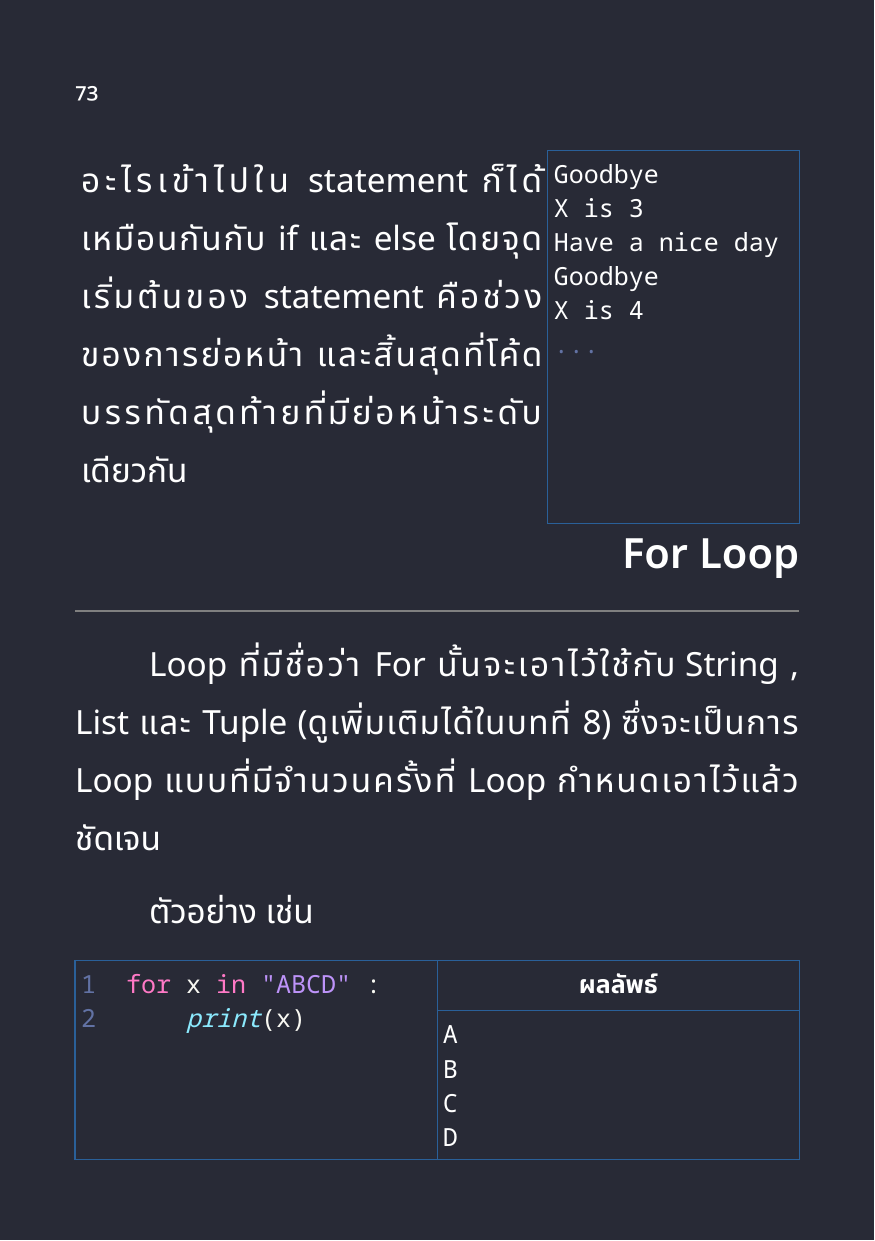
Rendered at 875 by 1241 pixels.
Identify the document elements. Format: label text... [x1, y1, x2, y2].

table_header 1 for x in "ABCD" : 2 print(x) [76, 961, 437, 1159]
table_cell อะไรเข้าไปใน statement ก็ได้ เหมือนกันกับ if และ else โดยจุดเริ่มต้นของ statement คือช่วงของการย่อหน้า และสิ้นสุดที่โค้ดบรรทัดสุดท้ายที่มีย่อหน้าระดับเดียวกัน [75, 150, 547, 523]
subtitle For Loop [134, 524, 799, 581]
table_header ผลลัพธ์ [438, 961, 799, 1010]
text ตัวอย่าง เช่น [75, 887, 799, 938]
text Loop ที่มีชื่อว่า For นั้นจะเอาไว้ใช้กับString , List และ Tuple (ดูเพิ่มเติมได้ในบทที่ 8) ซึ่งจะเป็นการ Loop แบบที่มีจำนวนครั้งที่ Loop กำหนดเอาไว้แล้วชัดเจน [75, 641, 799, 865]
table_cell A B C D [438, 1011, 799, 1159]
